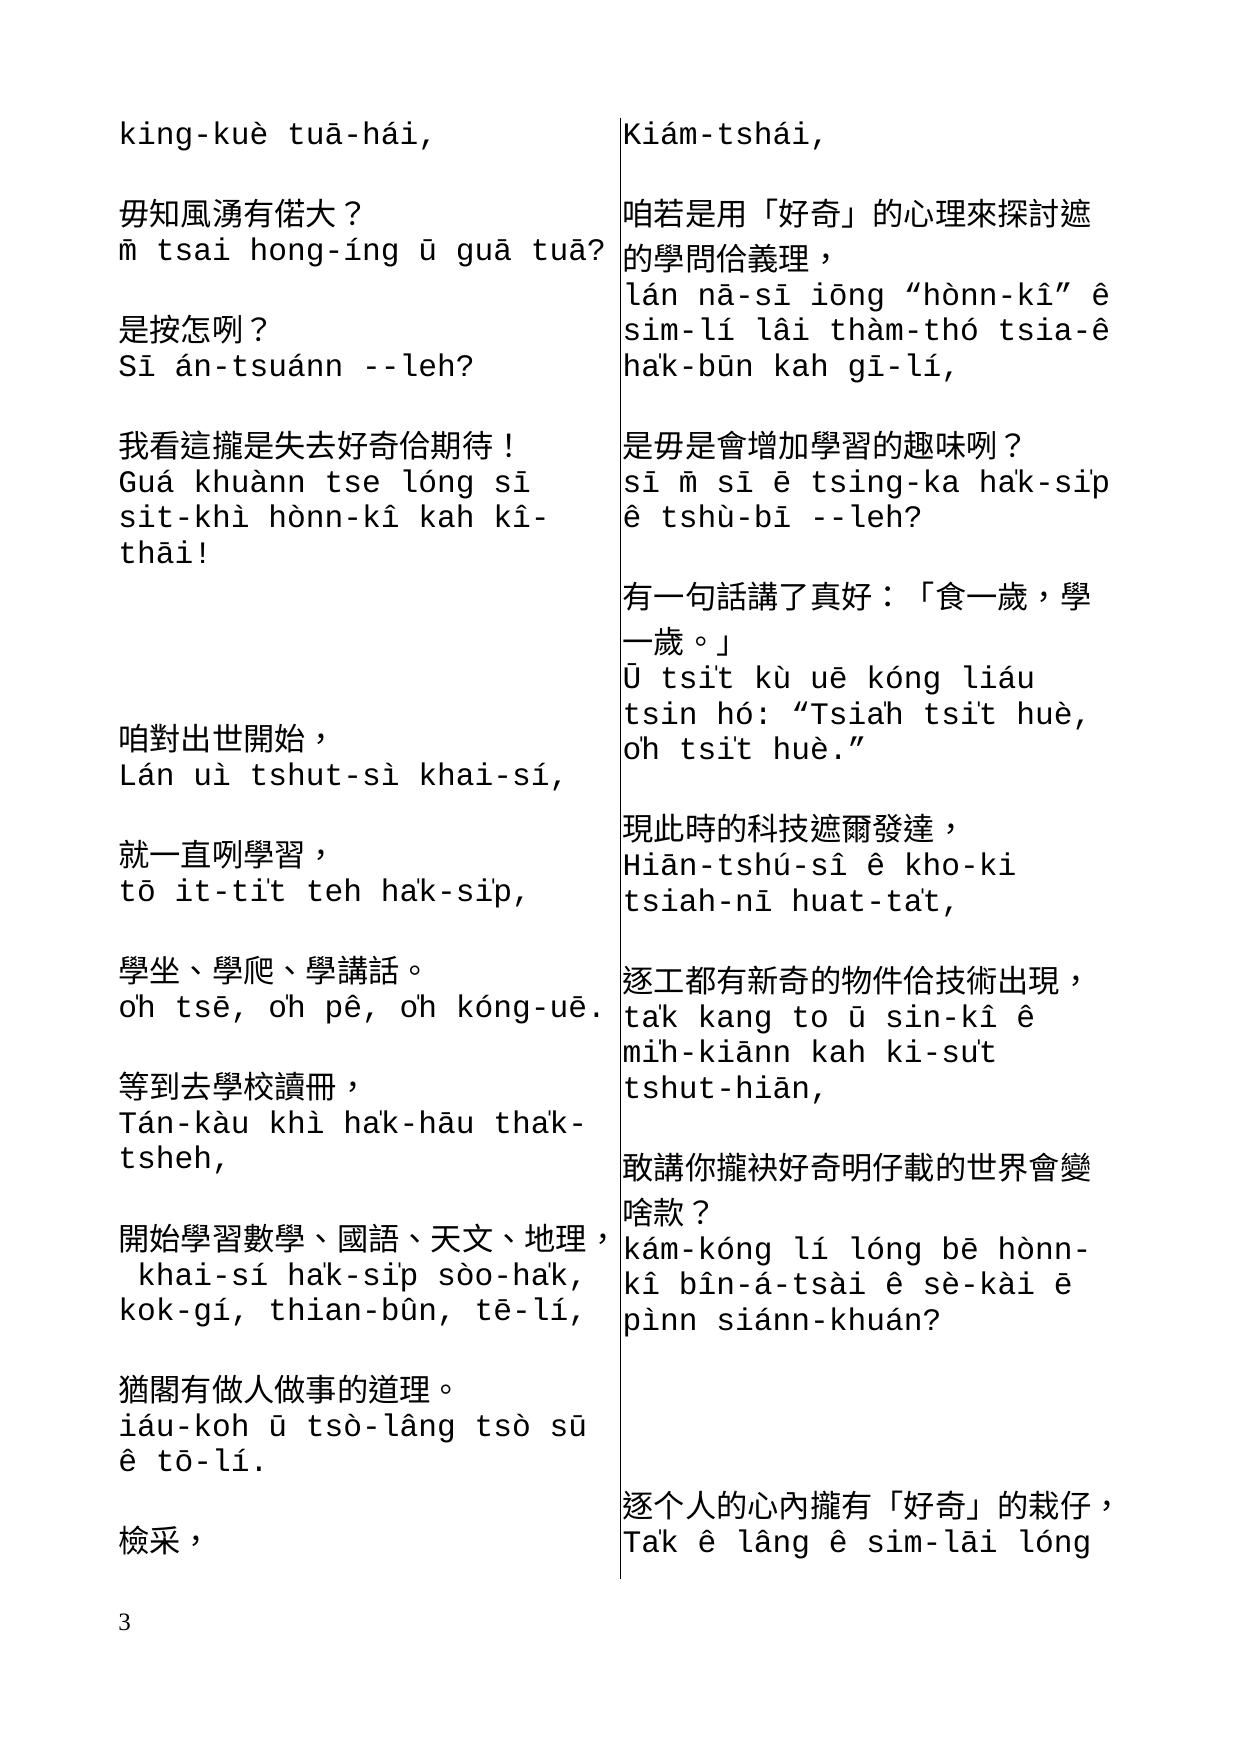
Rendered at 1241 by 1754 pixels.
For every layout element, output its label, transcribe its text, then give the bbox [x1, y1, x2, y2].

text Kiám-tshái, [622, 118, 1122, 153]
text 是按怎咧？ [118, 305, 618, 350]
text khai-sí ha̍k-si̍p sòo-ha̍k, kok-gí, thian-bûn, tē-lí, [118, 1259, 618, 1330]
text tō it-ti̍t teh ha̍k-si̍p, [118, 875, 618, 911]
text kám-kóng lí lóng bē hònn-kî bîn-á-tsài ê sè-kài ē pìnn siánn-khuán? [622, 1233, 1122, 1339]
text 我看這攏是失去好奇佮期待！ [118, 421, 618, 466]
text 學坐、學爬、學講話。 [118, 946, 618, 991]
text 咱若是用「好奇」的心理來探討遮的學問佮義理， [622, 189, 1122, 279]
text 咱對出世開始， [118, 714, 618, 759]
text 是毋是會增加學習的趣味咧？ [622, 421, 1122, 466]
text 逐工都有新奇的物件佮技術出現， [622, 956, 1122, 1001]
text Guá khuànn tse lóng sī sit-khì hònn-kî kah kî-thāi! [118, 466, 618, 572]
text Lán uì tshut-sì khai-sí, [118, 759, 618, 795]
text 檢采， [118, 1517, 618, 1562]
text Ta̍k ê lâng ê sim-lāi lóng [622, 1526, 1122, 1562]
text Sī án-tsuánn --leh? [118, 350, 618, 386]
text o̍h tsē, o̍h pê, o̍h kóng-uē. [118, 991, 618, 1027]
text Hiān-tshú-sî ê kho-ki tsiah-nī huat-ta̍t, [622, 850, 1122, 921]
text king-kuè tuā-hái, [118, 118, 618, 153]
text Tán-kàu khì ha̍k-hāu tha̍k-tsheh, [118, 1107, 618, 1178]
text 逐个人的心內攏有「好奇」的栽仔， [622, 1481, 1122, 1526]
text 等到去學校讀冊， [118, 1062, 618, 1107]
text ta̍k kang to ū sin-kî ê mi̍h-kiānn kah ki-su̍t tshut-hiān, [622, 1001, 1122, 1107]
text 猶閣有做人做事的道理。 [118, 1365, 618, 1410]
text 開始學習數學、國語、天文、地理， [118, 1214, 618, 1259]
text lán nā-sī iōng “hònn-kî” ê sim-lí lâi thàm-thó tsia-ê ha̍k-būn kah gī-lí, [622, 279, 1122, 386]
text iáu-koh ū tsò-lâng tsò sū ê tō-lí. [118, 1410, 618, 1481]
text 敢講你攏袂好奇明仔載的世界會變啥款？ [622, 1143, 1122, 1233]
text 毋知風湧有偌大？ [118, 189, 618, 234]
text sī m̄ sī ē tsing-ka ha̍k-si̍p ê tshù-bī --leh? [622, 466, 1122, 537]
text m̄ tsai hong-íng ū guā tuā? [118, 234, 618, 269]
text Ū tsi̍t kù uē kóng liáu tsin hó: “Tsia̍h tsi̍t huè, o̍h tsi̍t huè.” [622, 663, 1122, 769]
text 有一句話講了真好：「食一歲，學一歲。」 [622, 572, 1122, 663]
text 就一直咧學習， [118, 830, 618, 875]
text 現此時的科技遮爾發達， [622, 804, 1122, 850]
